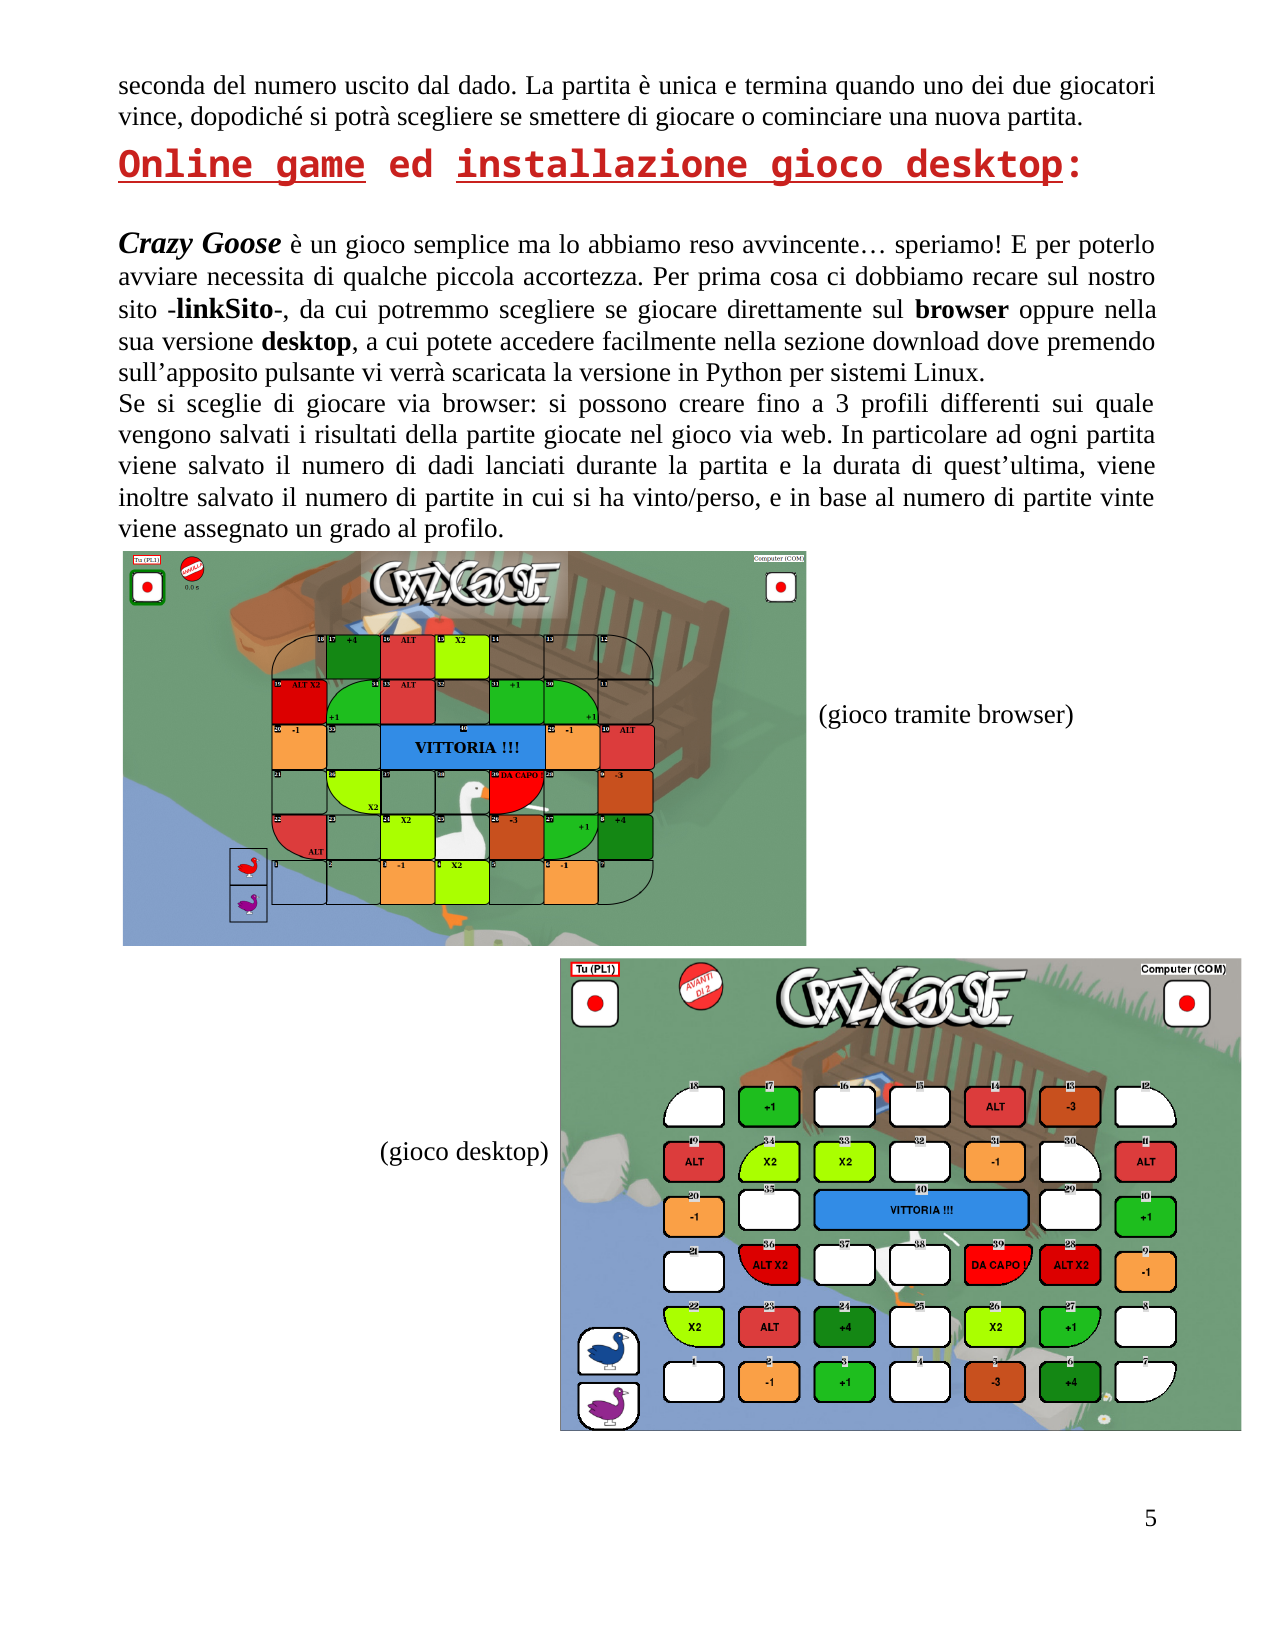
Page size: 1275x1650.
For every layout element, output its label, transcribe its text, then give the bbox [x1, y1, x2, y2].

picture [122, 551, 807, 946]
picture [560, 956, 1242, 1431]
text seconda del numero uscito dal dado. La partita è unica e termina quando uno dei due giocatori vince, dopodiché si potrà scegliere se smettere di giocare o cominciare una nuova partita. [118, 69, 1157, 131]
text (gioco tramite browser) [807, 699, 1157, 730]
text (gioco desktop) [118, 1135, 560, 1166]
text Se si sceglie di giocare via browser: si possono creare fino a 3 profili differenti sui quale vengono salvati i risultati della partite giocate nel gioco via web. In particolare ad ogni partita viene salvato il numero di dadi lanciati durante la partita e la durata di quest’ultima, viene inoltre salvato il numero di partite in cui si ha vinto/perso, e in base al numero di partite vinte viene assegnato un grado al profilo. [118, 387, 1157, 543]
text Online game ed installazione gioco desktop: [118, 137, 1157, 188]
text Crazy Goose è un gioco semplice ma lo abbiamo reso avvincente… speriamo! E per poterlo avviare necessita di qualche piccola accortezza. Per prima cosa ci dobbiamo recare sul nostro sito -linkSito-, da cui potremmo scegliere se giocare direttamente sul browser oppure nella sua versione desktop, a cui potete accedere facilmente nella sezione download dove premendo sull’apposito pulsante vi verrà scaricata la versione in Python per sistemi Linux. [118, 224, 1157, 387]
